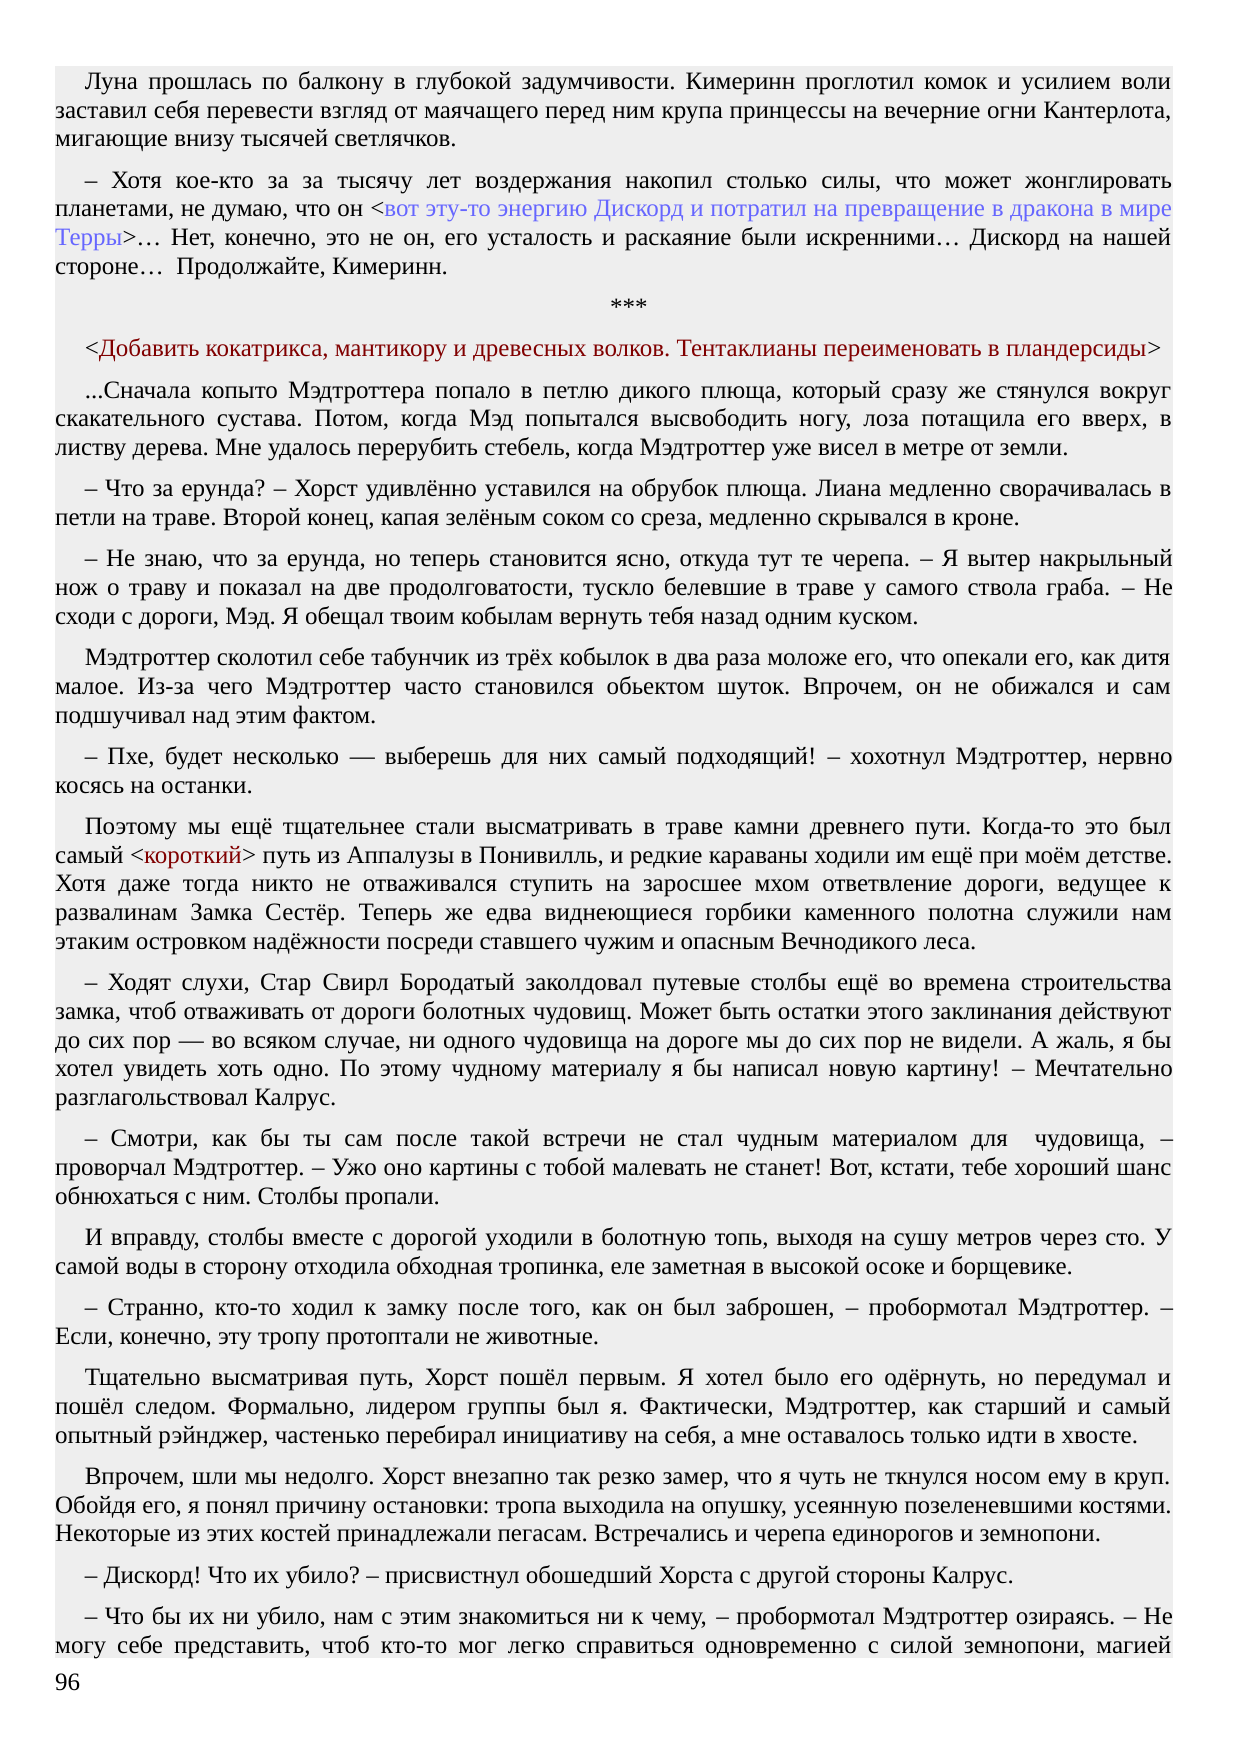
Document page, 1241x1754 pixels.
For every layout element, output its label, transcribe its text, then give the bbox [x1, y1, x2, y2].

text Луна прошлась по балкону в глубокой задумчивости. Кимеринн проглотил комок и усилием воли заставил себя перевести взгляд от маячащего перед ним крупа принцессы на вечерние огни Кантерлота, мигающие внизу тысячей светлячков. [55, 66, 1173, 152]
text <Добавить кокатрикса, мантикору и древесных волков. Тентаклианы переименовать в пландерсиды> [55, 333, 1173, 362]
text – Странно, кто-то ходил к замку после того, как он был заброшен, – пробормотал Мэдтроттер. – Если, конечно, эту тропу протоптали не животные. [55, 1292, 1173, 1350]
text – Пхе, будет несколько — выберешь для них самый подходящий! – хохотнул Мэдтроттер, нервно косясь на останки. [55, 741, 1173, 798]
text – Не знаю, что за ерунда, но теперь становится ясно, откуда тут те черепа. – Я вытер накрыльный нож о траву и показал на две продолговатости, тускло белевшие в траве у самого ствола граба. – Не сходи с дороги, Мэд. Я обещал твоим кобылам вернуть тебя назад одним куском. [55, 543, 1173, 630]
text – Хотя кое-кто за за тысячу лет воздержания накопил столько силы, что может жонглировать планетами, не думаю, что он <вот эту-то энергию Дискорд и потратил на превращение в дракона в мире Терры>… Нет, конечно, это не он, его усталость и раскаяние были искренними… Дискорд на нашей стороне… Продолжайте, Кимеринн. [55, 165, 1173, 280]
text Тщательно высматривая путь, Хорст пошёл первым. Я хотел было его одёрнуть, но передумал и пошёл следом. Формально, лидером группы был я. Фактически, Мэдтроттер, как старший и самый опытный рэйнджер, частенько перебирал инициативу на себя, а мне оставалось только идти в хвосте. [55, 1362, 1173, 1448]
text – Смотри, как бы ты сам после такой встречи не стал чудным материалом для чудовища, – проворчал Мэдтроттер. – Ужо оно картины с тобой малевать не станет! Вот, кстати, тебе хороший шанс обнюхаться с ним. Столбы пропали. [55, 1123, 1173, 1210]
text *** [55, 292, 1173, 321]
text ...Сначала копыто Мэдтроттера попало в петлю дикого плюща, который сразу же стянулся вокруг скакательного сустава. Потом, когда Мэд попытался высвободить ногу, лоза потащила его вверх, в листву дерева. Мне удалось перерубить стебель, когда Мэдтроттер уже висел в метре от земли. [55, 375, 1173, 461]
text Мэдтроттер сколотил себе табунчик из трёх кобылок в два раза моложе его, что опекали его, как дитя малое. Из-за чего Мэдтроттер часто становился обьектом шуток. Впрочем, он не обижался и сам подшучивал над этим фактом. [55, 642, 1173, 728]
text – Что бы их ни убило, нам с этим знакомиться ни к чему, – пробормотал Мэдтроттер озираясь. – Не могу себе представить, чтоб кто-то мог легко справиться одновременно с силой земнопони, магией [55, 1601, 1173, 1658]
text И вправду, столбы вместе с дорогой уходили в болотную топь, выходя на сушу метров через сто. У самой воды в сторону отходила обходная тропинка, еле заметная в высокой осоке и борщевике. [55, 1222, 1173, 1280]
text – Ходят слухи, Стар Cвирл Бородатый заколдовал путевые столбы ещё во времена строительства замка, чтоб отваживать от дороги болотных чудовищ. Может быть остатки этого заклинания действуют до сих пор — во всяком случае, ни одного чудовища на дороге мы до сих пор не видели. А жаль, я бы хотел увидеть хоть одно. По этому чудному материалу я бы написал новую картину! – Мечтательно разглагольствовал Калрус. [55, 967, 1173, 1111]
text – Дискорд! Что их убило? – присвистнул обошедший Хорста с другой стороны Калрус. [55, 1560, 1173, 1588]
text Поэтому мы ещё тщательнее стали высматривать в траве камни древнего пути. Когда-то это был самый <короткий> путь из Аппалузы в Понивилль, и редкие караваны ходили им ещё при моём детстве. Хотя даже тогда никто не отваживался ступить на заросшее мхом ответвление дороги, ведущее к развалинам Замка Сестёр. Теперь же едва виднеющиеся горбики каменного полотна служили нам этаким островком надёжности посреди ставшего чужим и опасным Вечнодикого леса. [55, 811, 1173, 955]
text Впрочем, шли мы недолго. Хорст внезапно так резко замер, что я чуть не ткнулся носом ему в круп. Обойдя его, я понял причину остановки: тропа выходила на опушку, усеянную позеленевшими костями. Некоторые из этих костей принадлежали пегасам. Встречались и черепа единорогов и земнопони. [55, 1461, 1173, 1547]
text – Что за ерунда? – Хорст удивлённо уставился на обрубок плюща. Лиана медленно сворачивалась в петли на траве. Второй конец, капая зелёным соком со среза, медленно скрывался в кроне. [55, 473, 1173, 531]
